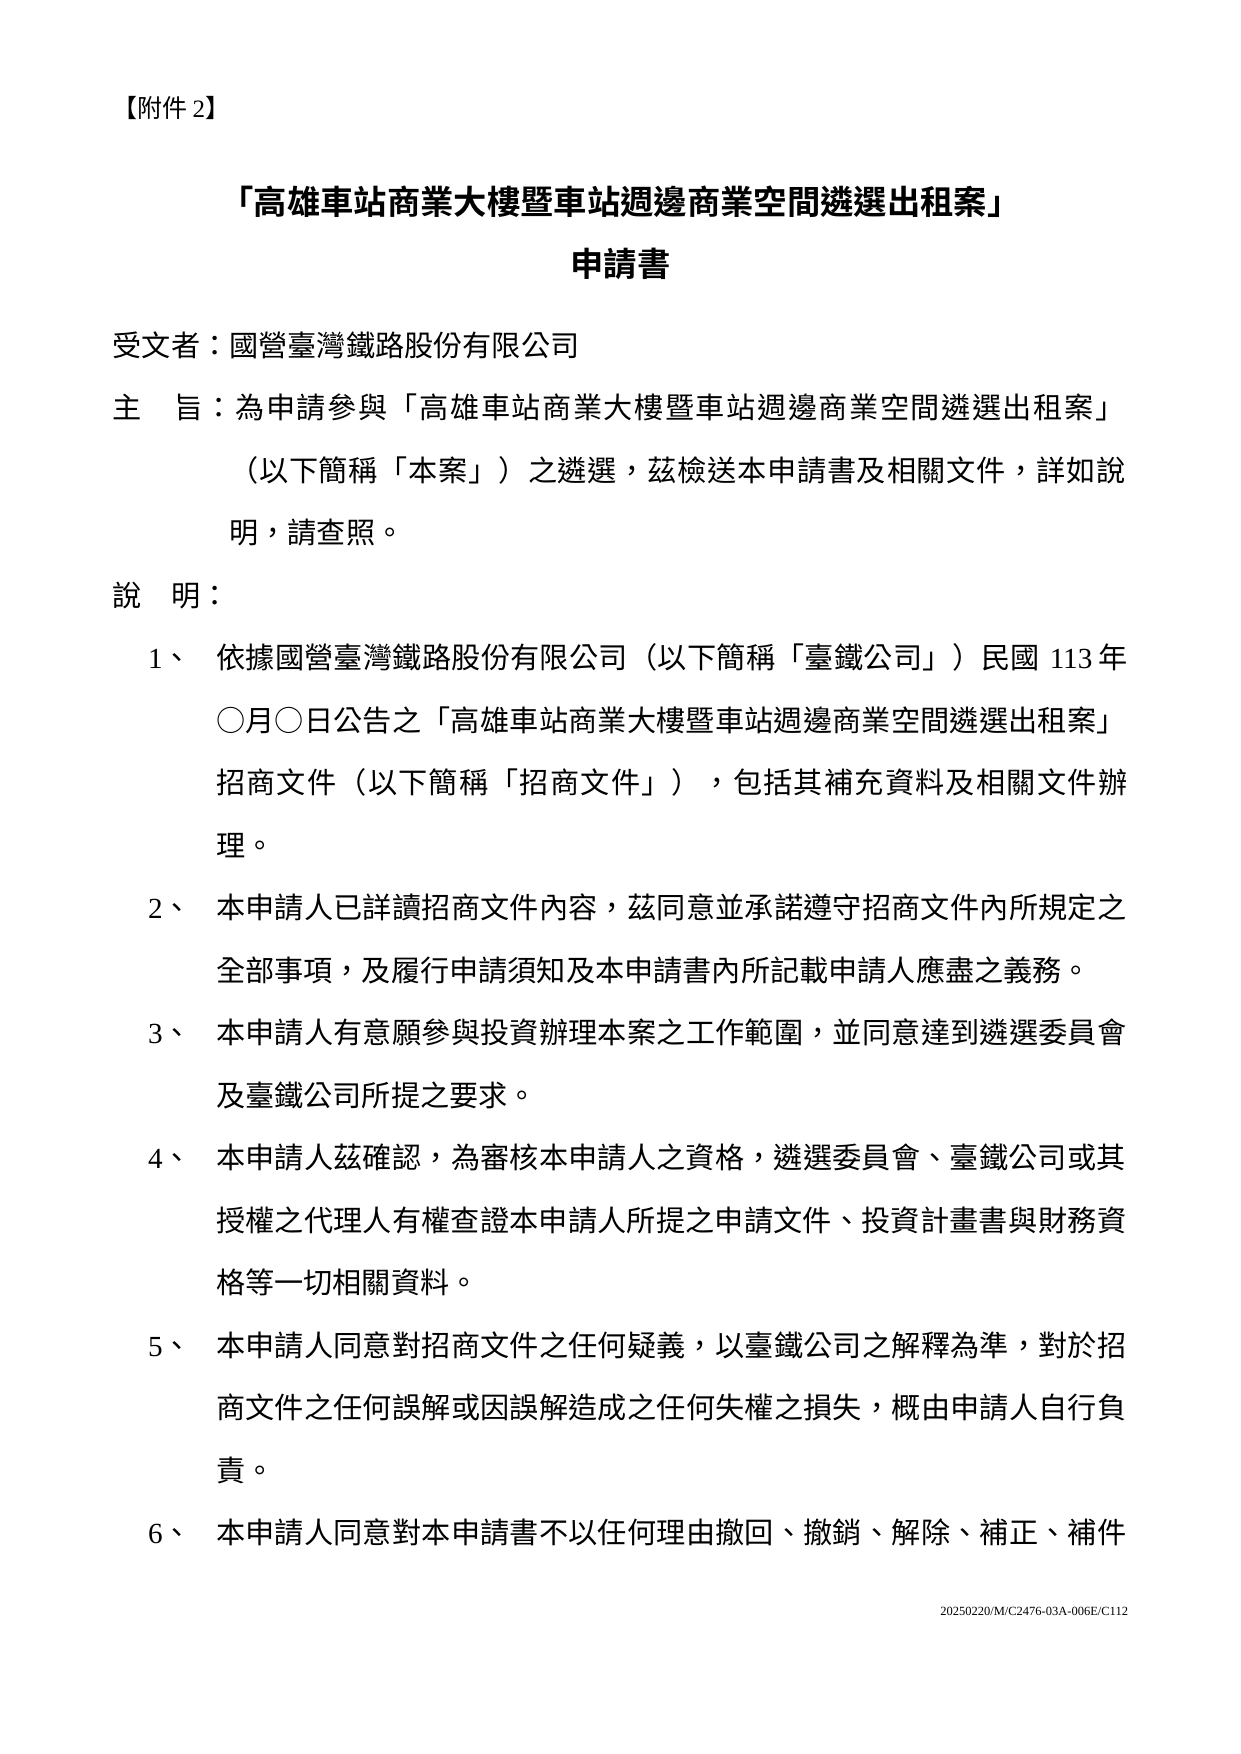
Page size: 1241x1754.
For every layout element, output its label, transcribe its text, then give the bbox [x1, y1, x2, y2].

list 本申請人同意對本申請書不以任何理由撤回、撤銷、解除、補正、補件 [148, 1489, 1128, 1552]
list 本申請人同意對招商文件之任何疑義，以臺鐵公司之解釋為準，對於招商文件之任何誤解或因誤解造成之任何失權之損失，概由申請人自行負責。 [148, 1302, 1128, 1489]
list 本申請人有意願參與投資辦理本案之工作範圍，並同意達到遴選委員會及臺鐵公司所提之要求。 [148, 989, 1128, 1114]
text 受文者：國營臺灣鐵路股份有限公司 [112, 302, 1128, 364]
list 本申請人茲確認，為審核本申請人之資格，遴選委員會、臺鐵公司或其授權之代理人有權查證本申請人所提之申請文件、投資計畫書與財務資格等一切相關資料。 [148, 1114, 1128, 1302]
list 本申請人已詳讀招商文件內容，茲同意並承諾遵守招商文件內所規定之全部事項，及履行申請須知及本申請書內所記載申請人應盡之義務。 [148, 864, 1128, 989]
text 主 旨：為申請參與「高雄車站商業大樓暨車站週邊商業空間遴選出租案」（以下簡稱「本案」）之遴選，茲檢送本申請書及相關文件，詳如說明，請查照。 [112, 364, 1128, 552]
list 依據國營臺灣鐵路股份有限公司（以下簡稱「臺鐵公司」）民國113年○月○日公告之「高雄車站商業大樓暨車站週邊商業空間遴選出租案」招商文件（以下簡稱「招商文件」），包括其補充資料及相關文件辦理。 [148, 614, 1128, 864]
text 說 明： [112, 552, 1128, 614]
text 「高雄車站商業大樓暨車站週邊商業空間遴選出租案」 [112, 158, 1128, 221]
text 申請書 [112, 221, 1128, 283]
